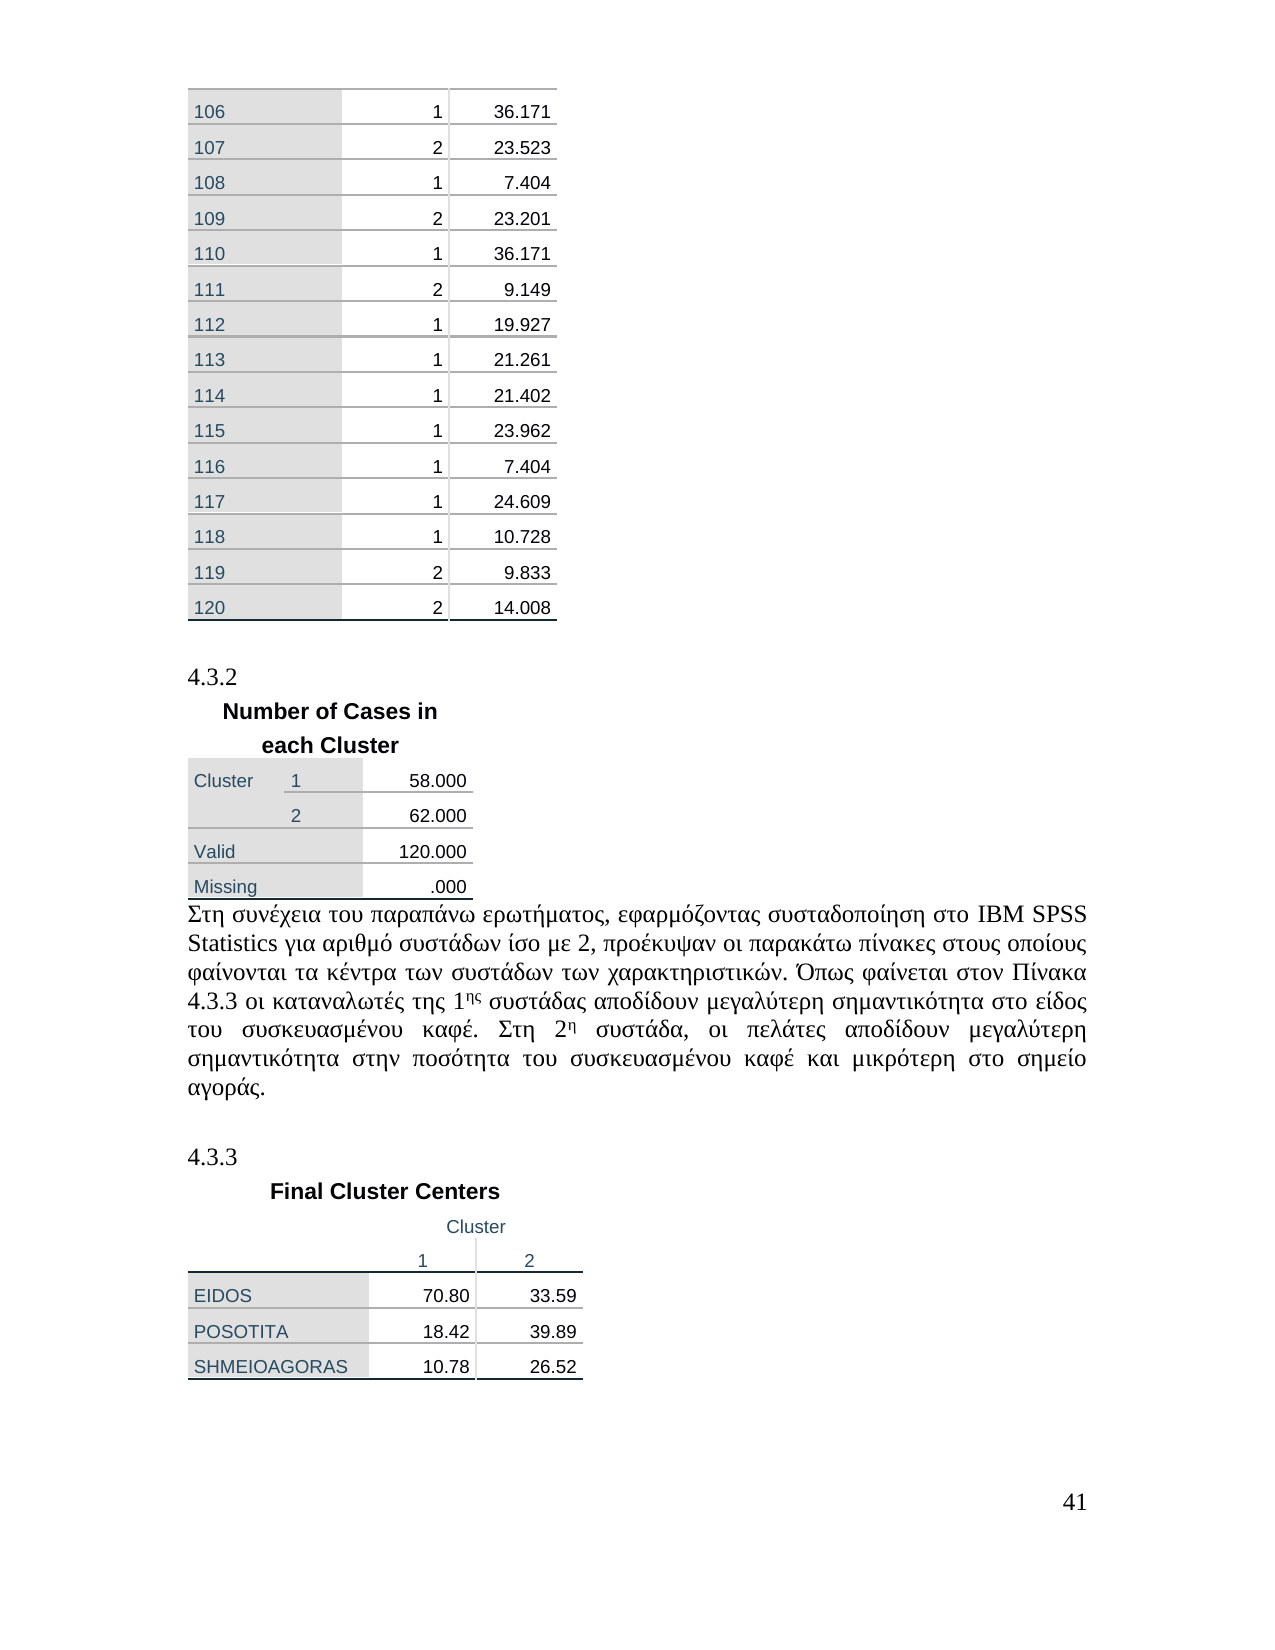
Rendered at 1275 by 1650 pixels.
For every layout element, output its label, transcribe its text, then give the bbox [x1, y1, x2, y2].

table_header Final Cluster Centers [188, 1171, 583, 1204]
table_cell 10.728 [450, 515, 557, 548]
table_cell 1 [342, 90, 448, 123]
table_cell 2 [342, 585, 448, 619]
table_cell EIDOS [188, 1273, 369, 1307]
table_cell 1 [342, 160, 448, 194]
table_cell 110 [188, 231, 342, 264]
table_cell 2 [342, 196, 448, 229]
table_cell 106 [188, 90, 342, 123]
table_cell 23.962 [450, 408, 557, 442]
table_cell 112 [188, 302, 342, 335]
table_cell 33.59 [477, 1273, 583, 1307]
table_cell 2 [284, 793, 363, 827]
table_cell 70.80 [369, 1273, 475, 1307]
table_cell 21.261 [450, 338, 557, 371]
table_header Number of Cases in each Cluster [188, 691, 473, 758]
table_cell 1 [284, 758, 363, 791]
table_cell 9.149 [450, 267, 557, 300]
table_cell 1 [342, 302, 448, 335]
table_cell 26.52 [477, 1344, 583, 1377]
table_cell 24.609 [450, 479, 557, 512]
table_cell [188, 1205, 369, 1271]
table_cell 21.402 [450, 373, 557, 406]
table_cell Valid [188, 829, 363, 862]
table_cell 1 [342, 231, 448, 264]
table_cell 19.927 [450, 302, 557, 335]
table_cell 1 [342, 444, 448, 477]
table_cell 116 [188, 444, 342, 477]
table_cell 58.000 [363, 758, 473, 791]
table_cell 7.404 [450, 444, 557, 477]
text Στη συνέχεια του παραπάνω ερωτήματος, εφαρμόζοντας συσταδοποίηση στο IBM SPSS Statistics για αριθμό συστάδων ίσο με 2, προέκυψαν οι παρακάτω πίνακες στους οποίους φαίνονται τα κέντρα των συστάδων των χαρακτηριστικών. Όπως φαίνεται στον Πίνακα 4.3.3 οι καταναλωτές της 1ης συστάδας αποδίδουν μεγαλύτερη σημαντικότητα στο είδος του συσκευασμένου καφέ. Στη 2η συστάδα, οι πελάτες αποδίδουν μεγαλύτερη σημαντικότητα στην ποσότητα του συσκευασμένου καφέ και μικρότερη στο σημείο αγοράς. [187, 899, 1087, 1101]
table_cell 1 [369, 1238, 475, 1271]
table_cell 109 [188, 196, 342, 229]
table_cell 36.171 [450, 90, 557, 123]
table_cell 108 [188, 160, 342, 194]
table_cell 117 [188, 479, 342, 512]
table_cell 118 [188, 515, 342, 548]
text 4.3.3 [187, 1142, 1087, 1171]
table_cell 18.42 [369, 1309, 475, 1342]
table_cell Missing [188, 864, 363, 897]
table_cell Cluster [369, 1205, 583, 1238]
table_cell 2 [342, 125, 448, 158]
table_cell 2 [342, 267, 448, 300]
table_cell 119 [188, 550, 342, 583]
table_cell 111 [188, 267, 342, 300]
table_cell 120.000 [363, 829, 473, 862]
text 4.3.2 [187, 662, 1087, 691]
table_cell 120 [188, 585, 342, 619]
table_cell .000 [363, 864, 473, 897]
table_cell SHMEIOAGORAS [188, 1344, 369, 1377]
table_cell 36.171 [450, 231, 557, 264]
table_cell Cluster [188, 758, 284, 827]
table_cell POSOTITA [188, 1309, 369, 1342]
table_cell 9.833 [450, 550, 557, 583]
table_cell 10.78 [369, 1344, 475, 1377]
table_cell 62.000 [363, 793, 473, 827]
table_cell 1 [342, 408, 448, 442]
table_cell 39.89 [477, 1309, 583, 1342]
table_cell 114 [188, 373, 342, 406]
table_cell 14.008 [450, 585, 557, 619]
table_cell 1 [342, 338, 448, 371]
table_cell 1 [342, 373, 448, 406]
table_cell 107 [188, 125, 342, 158]
table_cell 115 [188, 408, 342, 442]
table_cell 1 [342, 515, 448, 548]
table_cell 2 [342, 550, 448, 583]
table_cell 2 [477, 1238, 583, 1271]
table_cell 1 [342, 479, 448, 512]
table_cell 113 [188, 338, 342, 371]
table_cell 7.404 [450, 160, 557, 194]
table_cell 23.201 [450, 196, 557, 229]
table_cell 23.523 [450, 125, 557, 158]
